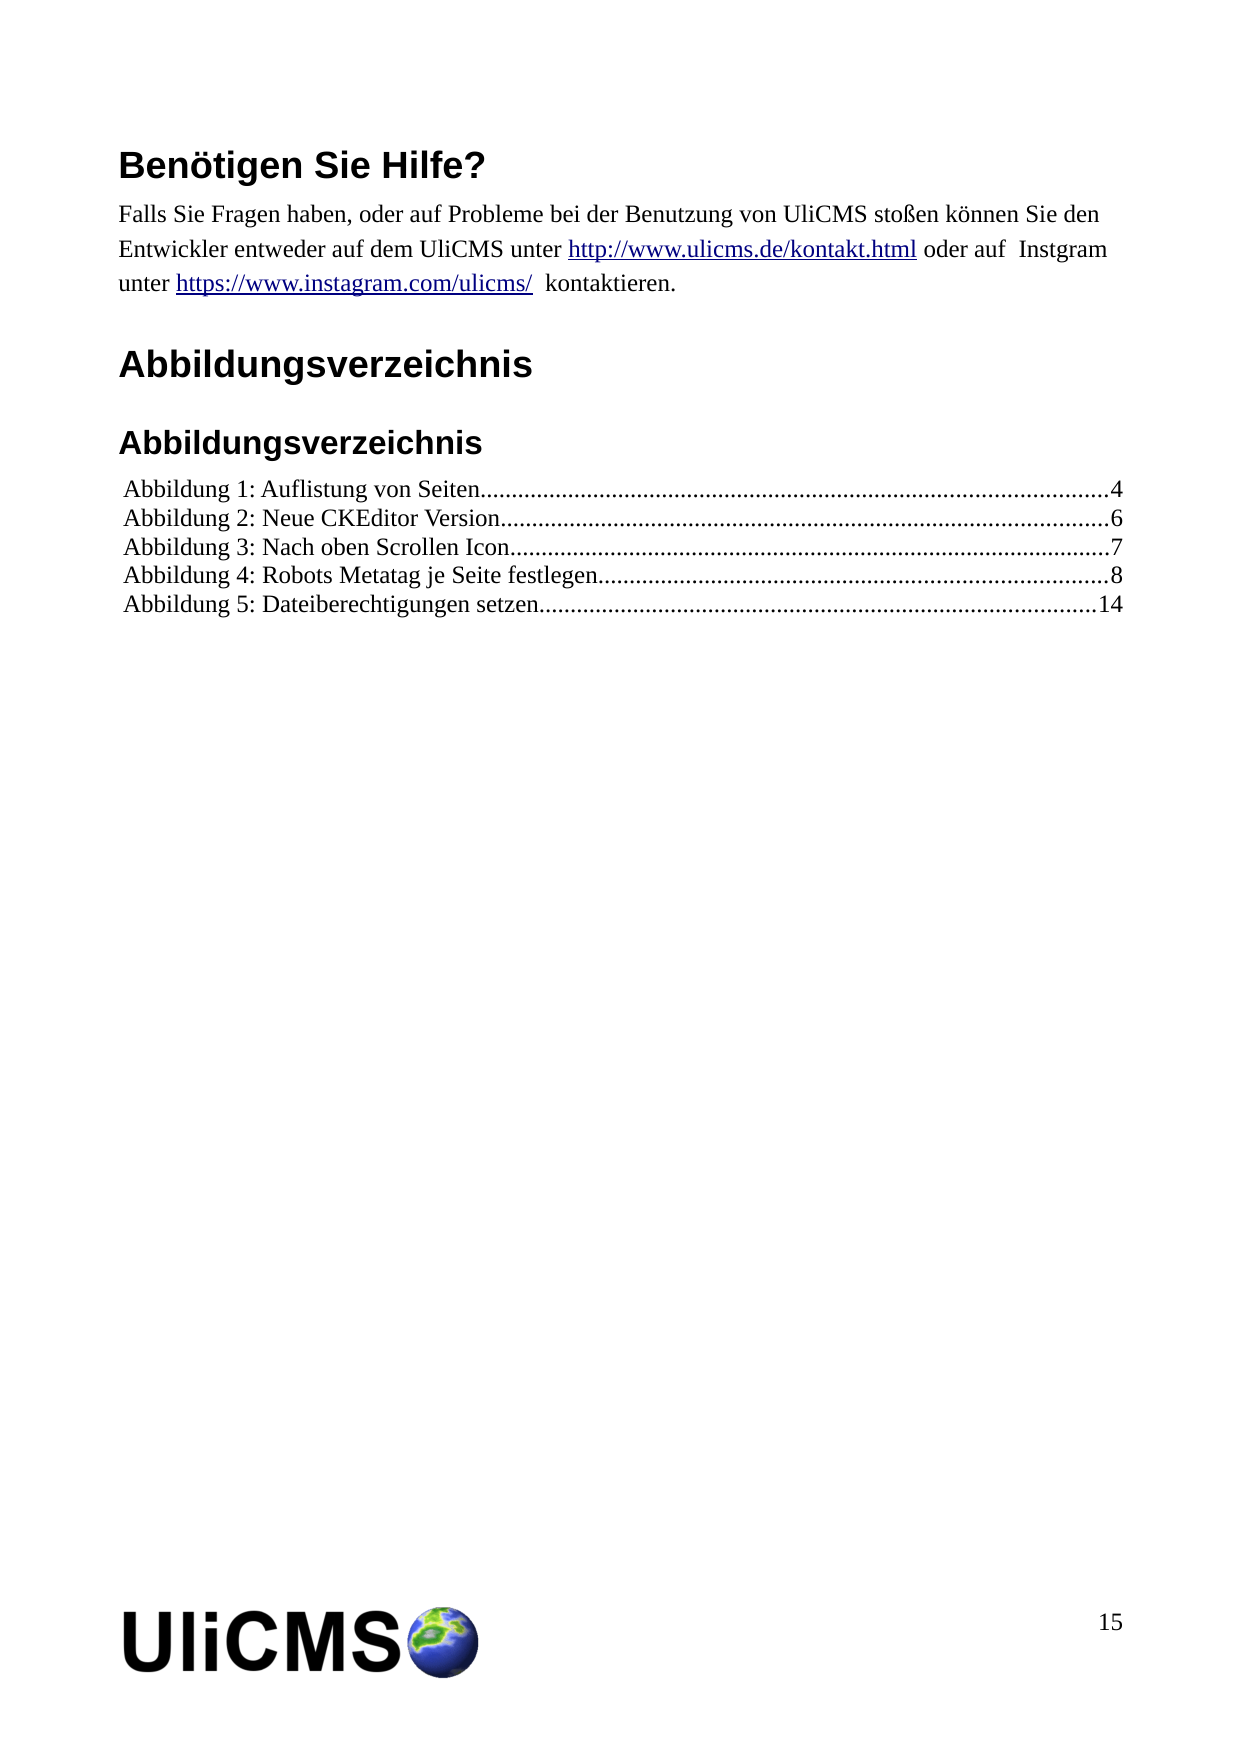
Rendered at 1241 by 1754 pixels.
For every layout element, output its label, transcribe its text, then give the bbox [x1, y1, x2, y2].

picture [118, 1607, 479, 1681]
text Abbildung 1: Auflistung von Seiten 4 [118, 474, 1123, 503]
subtitle Abbildungsverzeichnis [118, 423, 1123, 462]
subtitle Benötigen Sie Hilfe? [118, 143, 1123, 187]
text Abbildung 4: Robots Metatag je Seite festlegen 8 [118, 561, 1123, 589]
subtitle Abbildungsverzeichnis [118, 342, 1123, 386]
text Abbildung 3: Nach oben Scrollen Icon 7 [118, 532, 1123, 561]
text Abbildung 2: Neue CKEditor Version 6 [118, 503, 1123, 532]
text Abbildung 5: Dateiberechtigungen setzen 14 [118, 589, 1123, 618]
text Falls Sie Fragen haben, oder auf Probleme bei der Benutzung von UliCMS stoßen können Sie den Entwickler entweder auf dem UliCMS unter http://www.ulicms.de/kontakt.html oder auf Instgram unter https://www.instagram.com/ulicms/ kontaktieren. [118, 199, 1123, 297]
